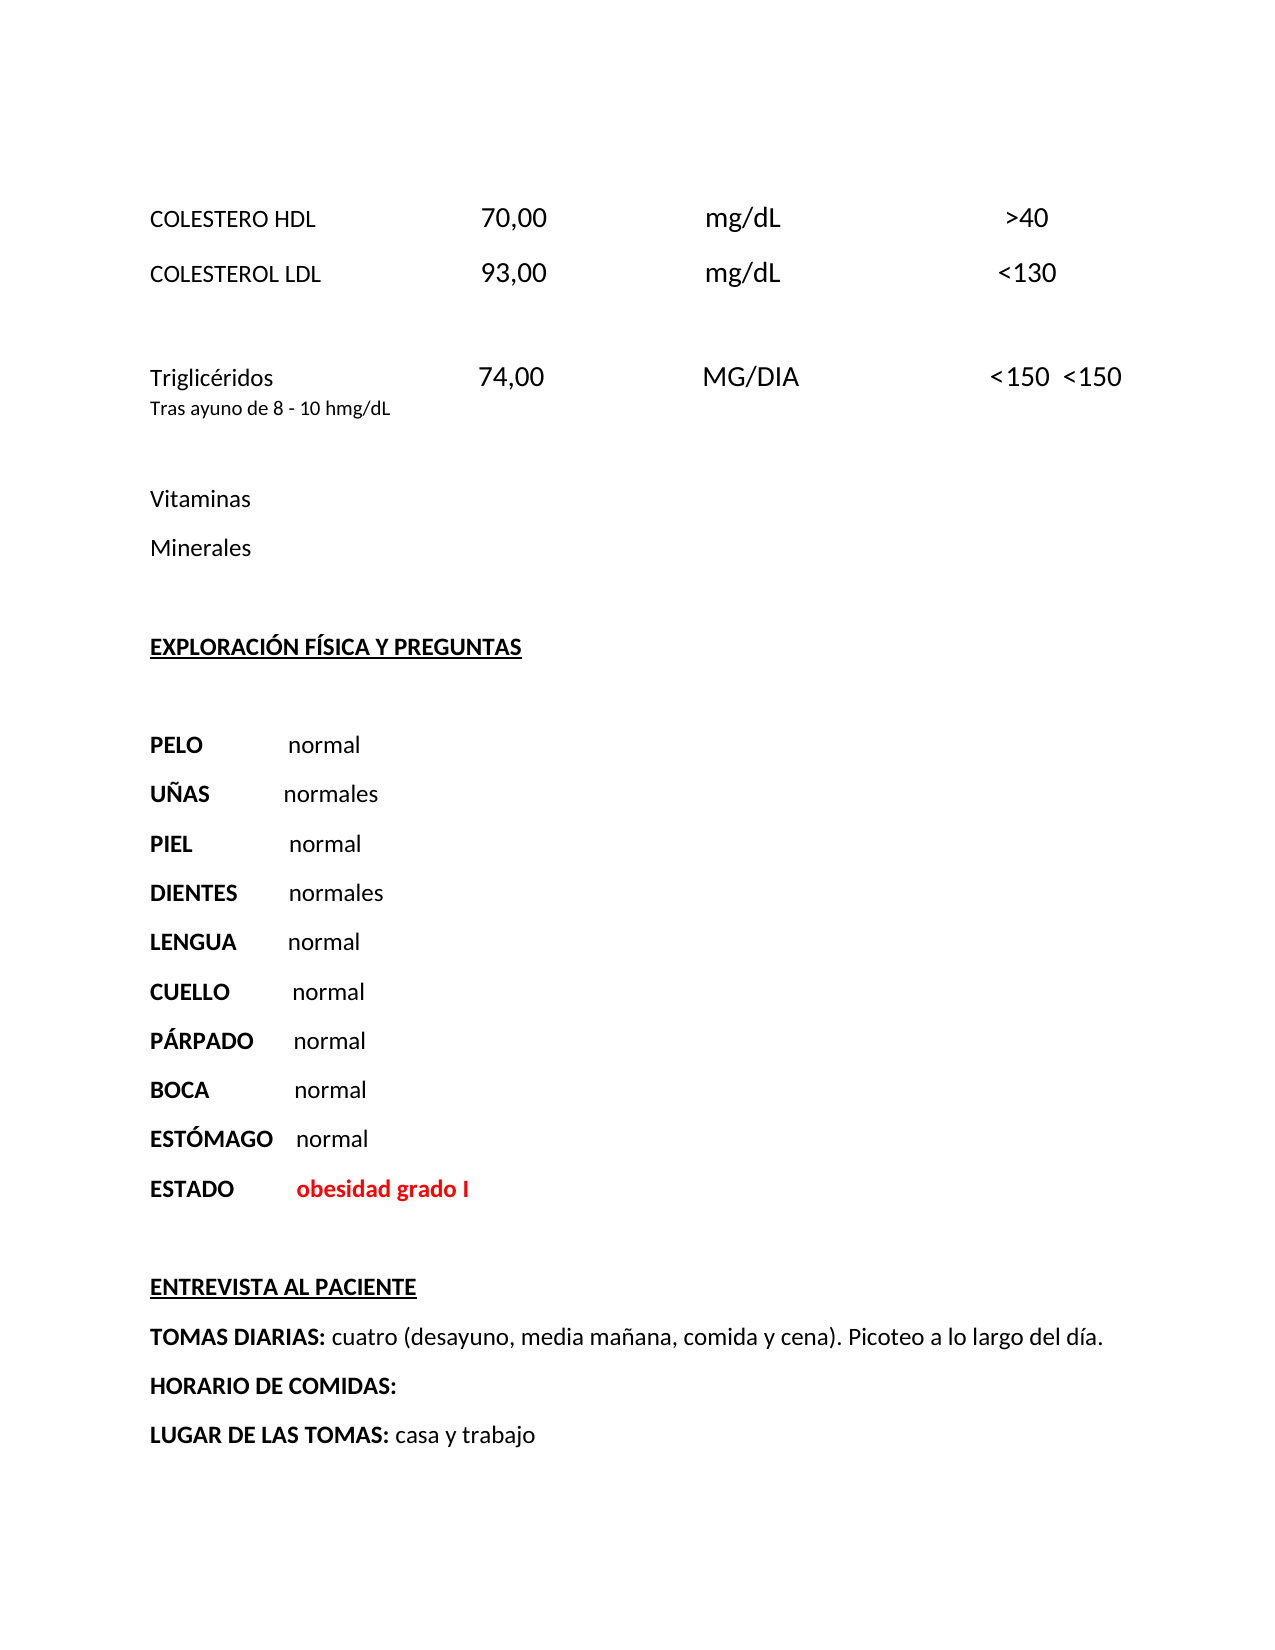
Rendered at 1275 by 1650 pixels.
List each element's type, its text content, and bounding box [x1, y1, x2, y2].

text Vitaminas [150, 483, 1125, 513]
text HORARIO DE COMIDAS: [150, 1370, 1125, 1400]
text Minerales [150, 532, 1125, 563]
text DIENTES normales [150, 877, 1125, 908]
text ESTADO obesidad grado I [150, 1173, 1125, 1203]
text PIEL normal [150, 828, 1125, 858]
text CUELLO normal [150, 976, 1125, 1006]
text COLESTERO HDL 70,00 mg/dL >40 [150, 199, 1125, 235]
text ENTREVISTA AL PACIENTE [150, 1271, 1125, 1302]
text TOMAS DIARIAS: cuatro (desayuno, media mañana, comida y cena). Picoteo a lo largo del día. [150, 1321, 1125, 1351]
text PELO normal [150, 729, 1125, 760]
text PÁRPADO normal [150, 1025, 1125, 1056]
text BOCA normal [150, 1074, 1125, 1105]
text LENGUA normal [150, 926, 1125, 957]
text Triglicéridos 74,00 MG/DIA <150 <150 Tras ayuno de 8 - 10 hmg/dL [150, 358, 1125, 421]
text LUGAR DE LAS TOMAS: casa y trabajo [150, 1419, 1125, 1450]
text UÑAS normales [150, 779, 1125, 809]
text ESTÓMAGO normal [150, 1123, 1125, 1154]
text EXPLORACIÓN FÍSICA Y PREGUNTAS [150, 631, 1125, 661]
text COLESTEROL LDL 93,00 mg/dL <130 [150, 254, 1125, 289]
